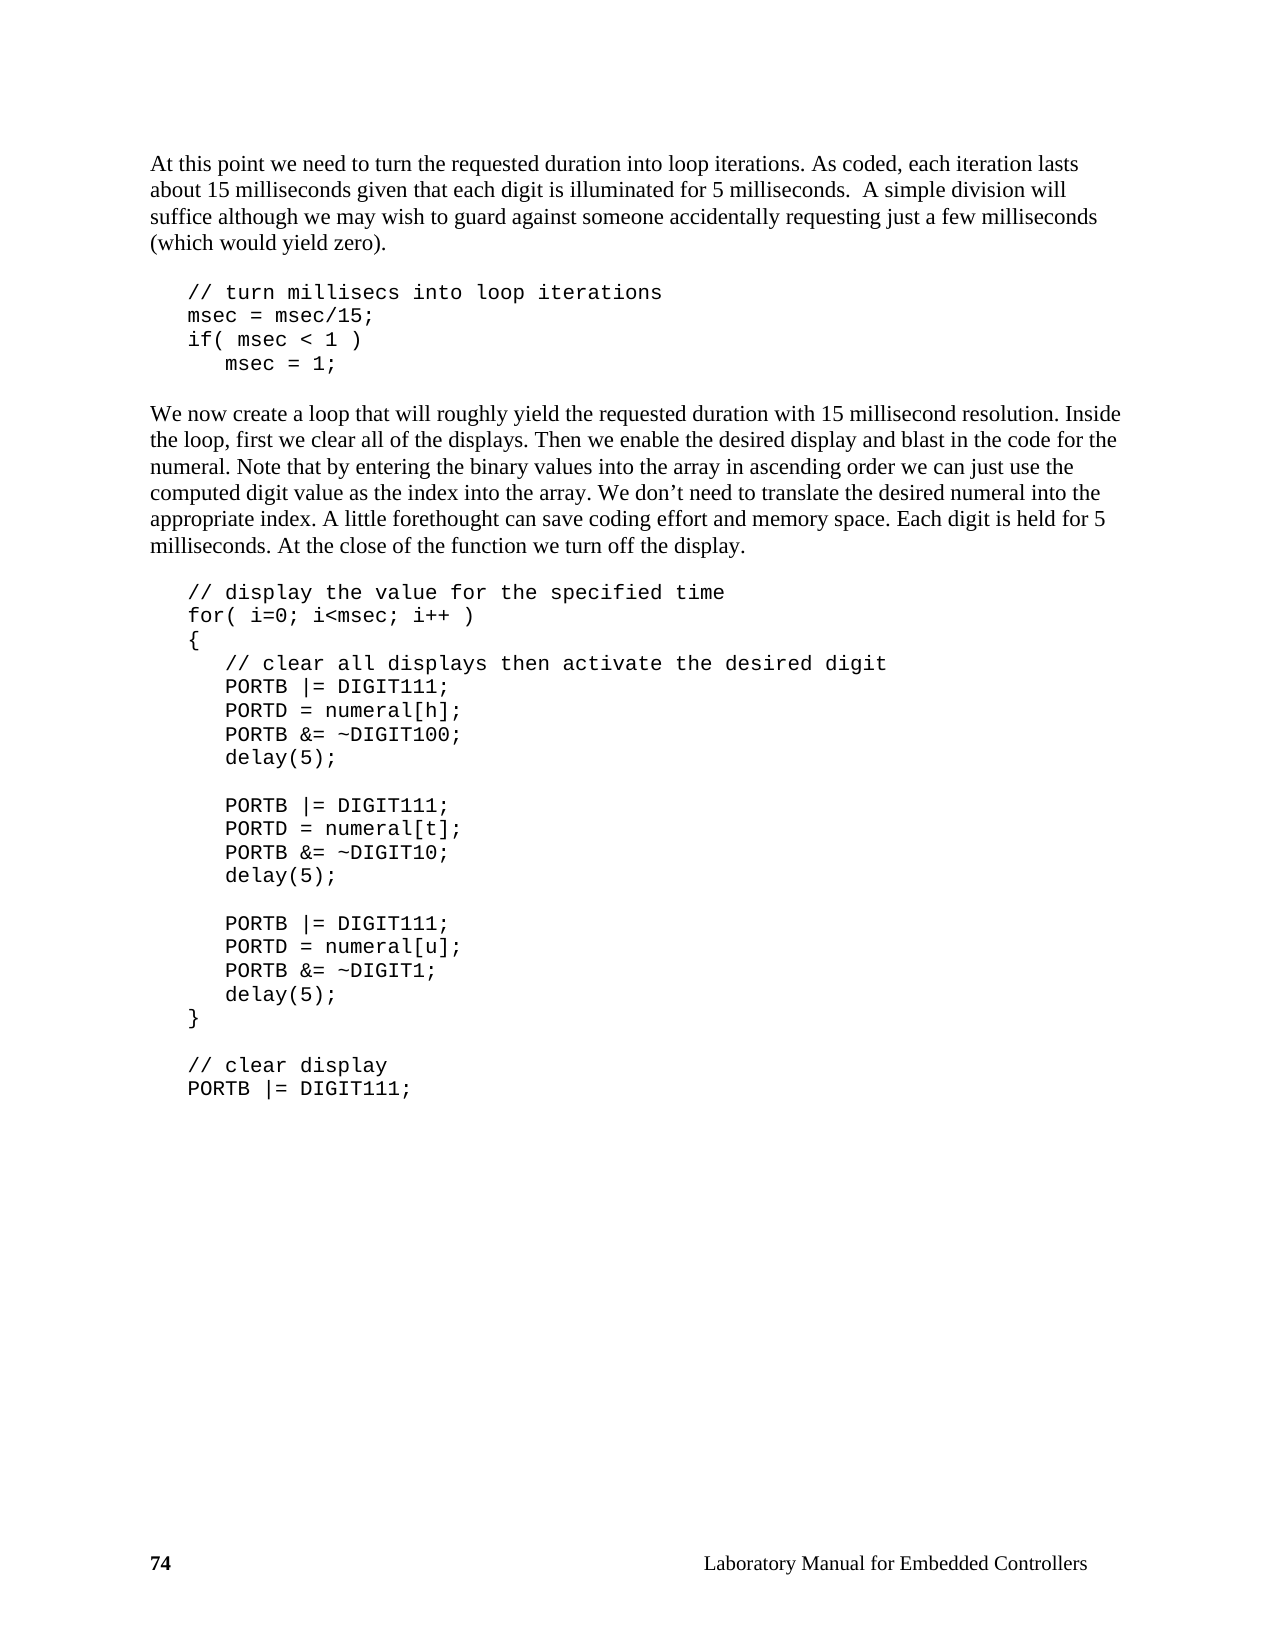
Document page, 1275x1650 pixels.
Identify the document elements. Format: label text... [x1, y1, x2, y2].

text PORTD = numeral[t]; [150, 818, 1125, 842]
text delay(5); [150, 984, 1125, 1007]
text // clear display [150, 1055, 1125, 1078]
text delay(5); [150, 747, 1125, 771]
text PORTB |= DIGIT111; [150, 794, 1125, 818]
text PORTB &= ~DIGIT10; [150, 842, 1125, 866]
text for( i=0; i<msec; i++ ) [150, 605, 1125, 629]
text We now create a loop that will roughly yield the requested duration with 15 millisecond resolution. Inside the loop, first we clear all of the displays. Then we enable the desired display and blast in the code for the numeral. Note that by entering the binary values into the array in ascending order we can just use the computed digit value as the index into the array. We don’t need to translate the desired numeral into the appropriate index. A little forethought can save coding effort and memory space. Each digit is held for 5 milliseconds. At the close of the function we turn off the display. [150, 400, 1125, 558]
text PORTB |= DIGIT111; [150, 676, 1125, 700]
text msec = msec/15; [150, 305, 1125, 329]
text // turn millisecs into loop iterations [150, 282, 1125, 305]
text PORTB |= DIGIT111; [150, 913, 1125, 936]
text } [150, 1007, 1125, 1031]
text PORTB &= ~DIGIT100; [150, 724, 1125, 747]
text PORTD = numeral[h]; [150, 700, 1125, 724]
text if( msec < 1 ) [150, 329, 1125, 353]
text msec = 1; [150, 353, 1125, 376]
text { [150, 629, 1125, 653]
text delay(5); [150, 866, 1125, 889]
text PORTB |= DIGIT111; [150, 1078, 1125, 1102]
text PORTB &= ~DIGIT1; [150, 960, 1125, 984]
text At this point we need to turn the requested duration into loop iterations. As coded, each iteration lasts about 15 milliseconds given that each digit is illuminated for 5 milliseconds. A simple division will suffice although we may wish to guard against someone accidentally requesting just a few milliseconds (which would yield zero). [150, 150, 1125, 255]
text // display the value for the specified time [150, 582, 1125, 605]
text // clear all displays then activate the desired digit [150, 653, 1125, 676]
text PORTD = numeral[u]; [150, 936, 1125, 960]
